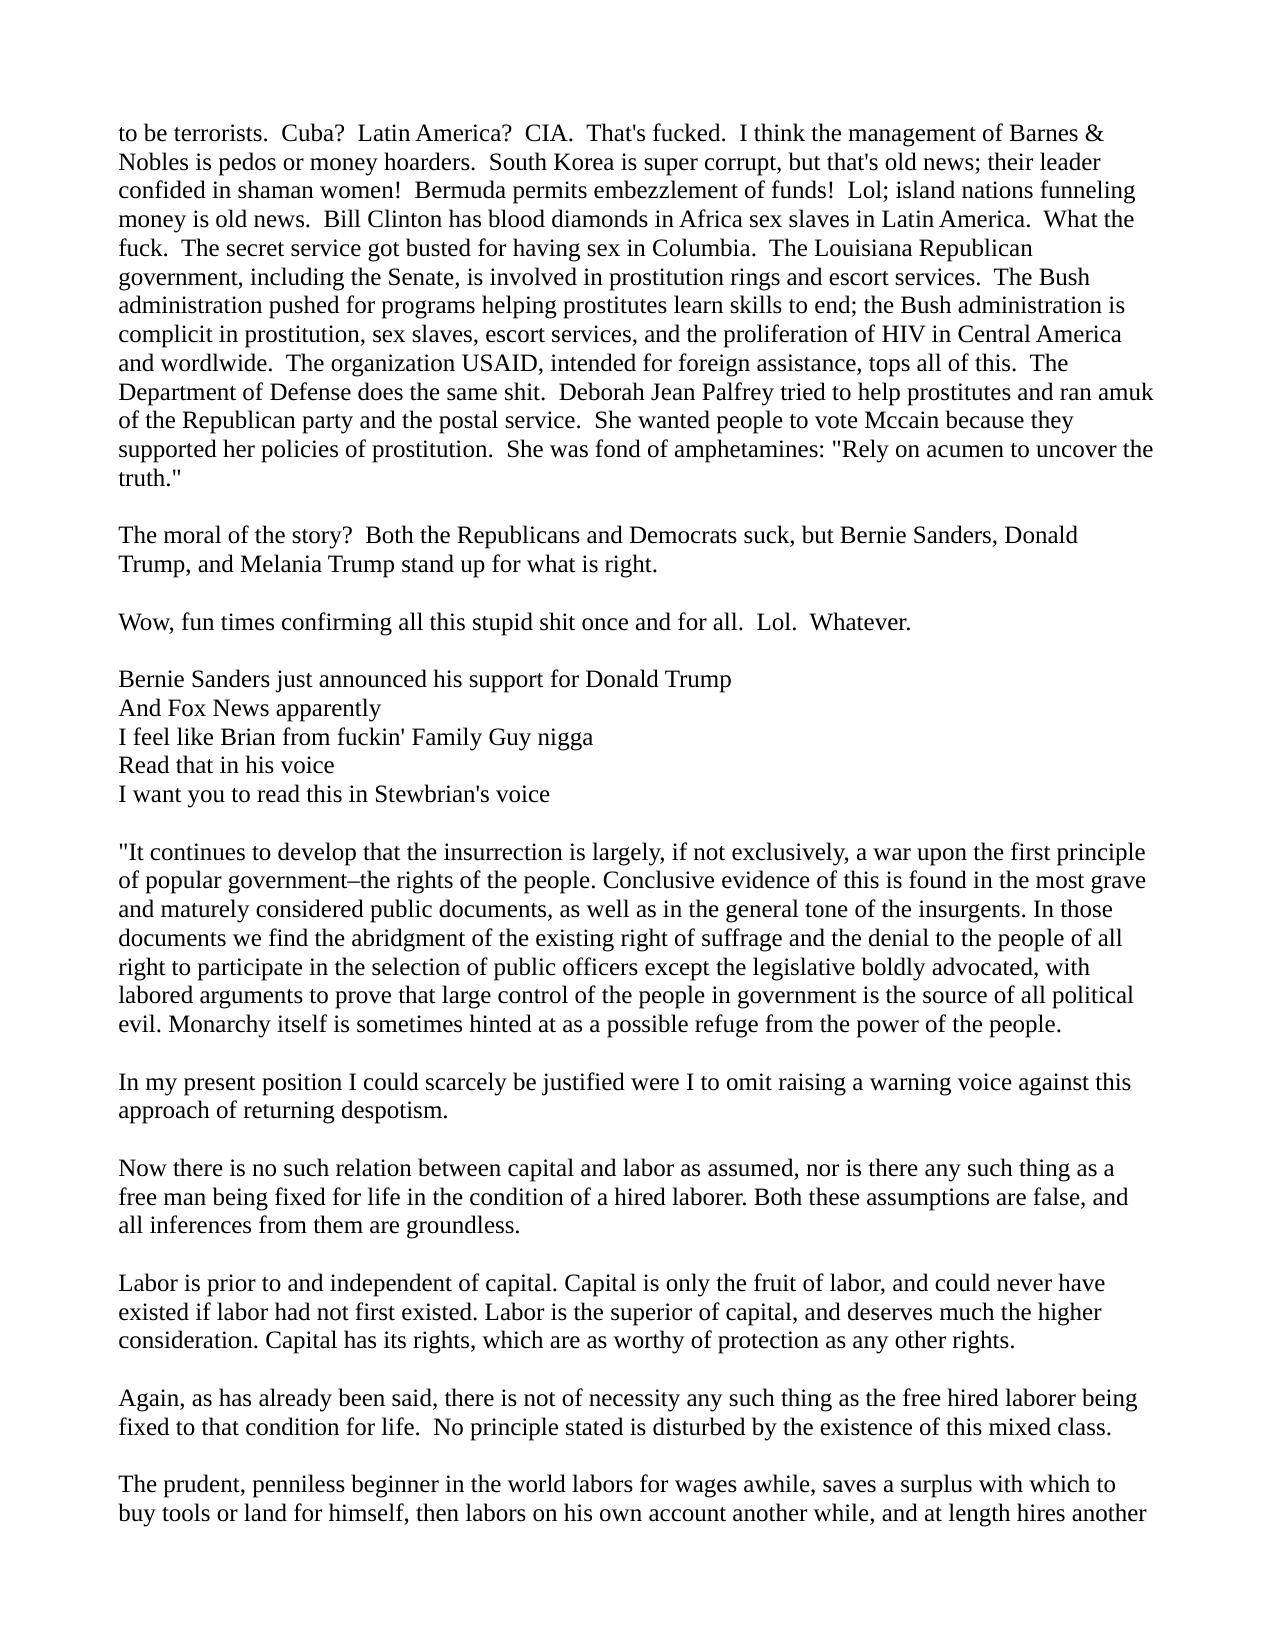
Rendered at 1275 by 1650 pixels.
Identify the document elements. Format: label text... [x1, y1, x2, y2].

text Bernie Sanders just announced his support for Donald Trump [118, 664, 1157, 693]
text "It continues to develop that the insurrection is largely, if not exclusively, a war upon the first principle of popular government–the rights of the people. Conclusive evidence of this is found in the most grave and maturely considered public documents, as well as in the general tone of the insurgents. In those documents we find the abridgment of the existing right of suffrage and the denial to the people of all right to participate in the selection of public officers except the legislative boldly advocated, with labored arguments to prove that large control of the people in government is the source of all political evil. Monarchy itself is sometimes hinted at as a possible refuge from the power of the people. [118, 837, 1157, 1038]
text to be terrorists. Cuba? Latin America? CIA. That's fucked. I think the management of Barnes & Nobles is pedos or money hoarders. South Korea is super corrupt, but that's old news; their leader confided in shaman women! Bermuda permits embezzlement of funds! Lol; island nations funneling money is old news. Bill Clinton has blood diamonds in Africa sex slaves in Latin America. What the fuck. The secret service got busted for having sex in Columbia. The Louisiana Republican government, including the Senate, is involved in prostitution rings and escort services. The Bush administration pushed for programs helping prostitutes learn skills to end; the Bush administration is complicit in prostitution, sex slaves, escort services, and the proliferation of HIV in Central America and wordlwide. The organization USAID, intended for foreign assistance, tops all of this. The Department of Defense does the same shit. Deborah Jean Palfrey tried to help prostitutes and ran amuk of the Republican party and the postal service. She wanted people to vote Mccain because they supported her policies of prostitution. She was fond of amphetamines: "Rely on acumen to uncover the truth." [118, 118, 1157, 492]
text Labor is prior to and independent of capital. Capital is only the fruit of labor, and could never have existed if labor had not first existed. Labor is the superior of capital, and deserves much the higher consideration. Capital has its rights, which are as worthy of protection as any other rights. [118, 1268, 1157, 1354]
text The prudent, penniless beginner in the world labors for wages awhile, saves a surplus with which to buy tools or land for himself, then labors on his own account another while, and at length hires another [118, 1469, 1157, 1527]
text I feel like Brian from fuckin' Family Guy nigga [118, 722, 1157, 751]
text Wow, fun times confirming all this stupid shit once and for all. Lol. Whatever. [118, 607, 1157, 636]
text Now there is no such relation between capital and labor as assumed, nor is there any such thing as a free man being fixed for life in the condition of a hired laborer. Both these assumptions are false, and all inferences from them are groundless. [118, 1153, 1157, 1239]
text And Fox News apparently [118, 693, 1157, 722]
text Read that in his voice [118, 751, 1157, 779]
text The moral of the story? Both the Republicans and Democrats suck, but Bernie Sanders, Donald Trump, and Melania Trump stand up for what is right. [118, 521, 1157, 578]
text I want you to read this in Stewbrian's voice [118, 779, 1157, 808]
text In my present position I could scarcely be justified were I to omit raising a warning voice against this approach of returning despotism. [118, 1067, 1157, 1124]
text Again, as has already been said, there is not of necessity any such thing as the free hired laborer being fixed to that condition for life. No principle stated is disturbed by the existence of this mixed class. [118, 1383, 1157, 1441]
